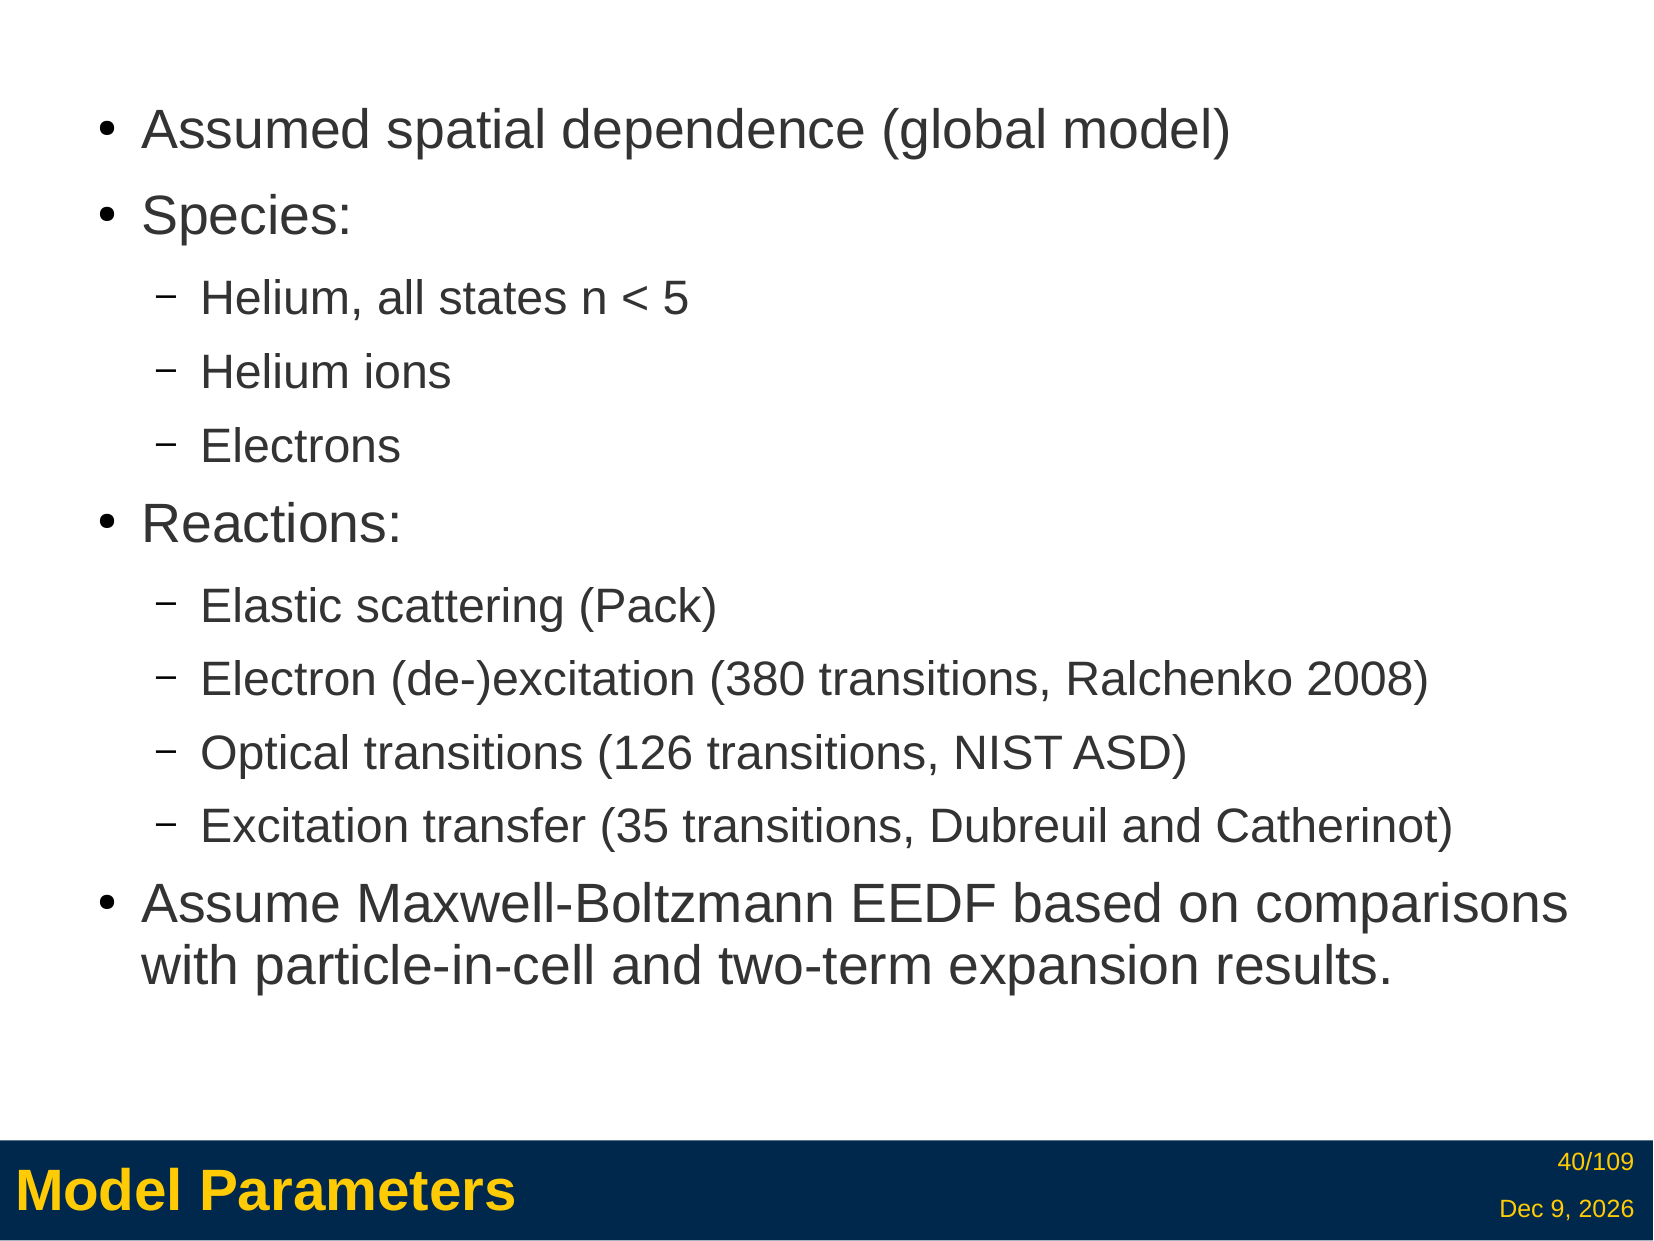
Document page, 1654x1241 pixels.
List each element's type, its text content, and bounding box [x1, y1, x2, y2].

title Model Parameters [14, 1140, 1380, 1241]
list Assumed spatial dependence (global model) Species: Helium, all states n < 5 Helium ions Electrons Reactions: Elastic scattering (Pack) Electron (de-)excitation (380 transitions, Ralchenko 2008) Optical transitions (126 transitions, NIST ASD) Excitation transfer (35 transitions, Dubreuil and Catherinot) Assume Maxwell-Boltzmann EEDF based on comparisons with particle-in-cell and two-term expansion results. [82, 75, 1571, 1021]
